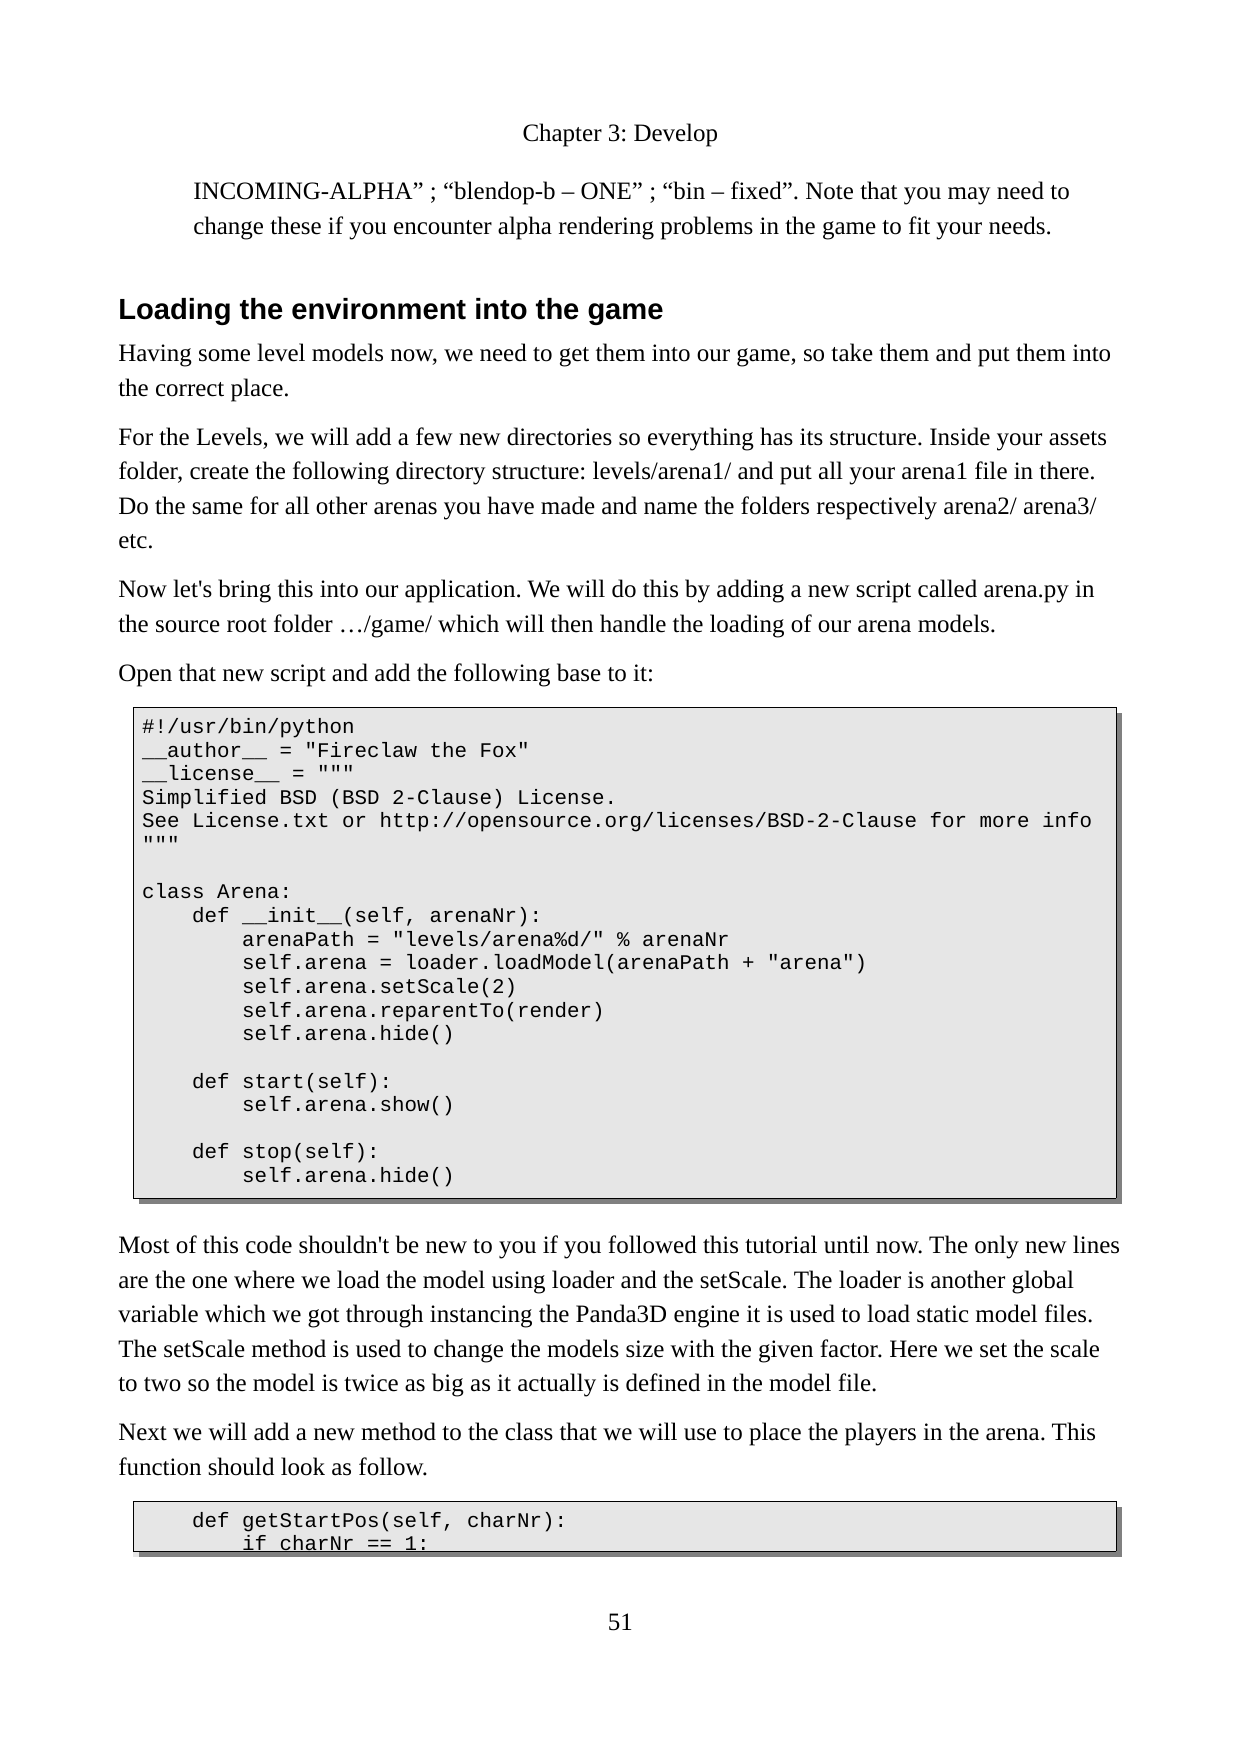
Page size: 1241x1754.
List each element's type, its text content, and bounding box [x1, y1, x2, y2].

text self.arena.reparentTo(render) [134, 991, 1116, 1014]
text self.arena.hide() [134, 1014, 1116, 1038]
text Open that new script and add the following base to it: [118, 658, 1122, 687]
text arenaPath = "levels/arena%d/" % arenaNr [134, 920, 1116, 943]
text See License.txt or http://opensource.org/licenses/BSD-2-Clause for more info [134, 802, 1116, 825]
text def getStartPos(self, charNr): [134, 1502, 1116, 1524]
text if charNr == 1: [134, 1524, 1116, 1551]
text Simplified BSD (BSD 2-Clause) License. [134, 778, 1116, 802]
text def start(self): [134, 1062, 1116, 1085]
text Most of this code shouldn't be new to you if you followed this tutorial until now. The only new lines are the one where we load the model using loader and the setScale. The loader is another global variable which we got through instancing the Panda3D engine it is used to load static model files. The setScale method is used to change the models size with the given factor. Here we set the scale to two so the model is twice as big as it actually is defined in the model file. [118, 1230, 1122, 1397]
text self.arena.setScale(2) [134, 967, 1116, 991]
text self.arena = loader.loadModel(arenaPath + "arena") [134, 943, 1116, 967]
text Next we will add a new method to the class that we will use to place the players in the arena. This function should look as follow. [118, 1417, 1122, 1481]
text def __init__(self, arenaNr): [134, 896, 1116, 920]
list INCOMING-ALPHA” ; “blendop-b – ONE” ; “bin – fixed”. Note that you may need to change these if you encounter alpha rendering problems in the game to fit your needs. [156, 176, 1122, 239]
text def stop(self): [134, 1133, 1116, 1156]
text #!/usr/bin/python [134, 708, 1116, 731]
subtitle Loading the environment into the game [118, 292, 1122, 326]
text __license__ = """ [134, 754, 1116, 778]
text self.arena.hide() [134, 1156, 1116, 1198]
text __author__ = "Fireclaw the Fox" [134, 731, 1116, 754]
text Now let's bring this into our application. We will do this by adding a new script called arena.py in the source root folder …/game/ which will then handle the loading of our arena models. [118, 574, 1122, 638]
text self.arena.show() [134, 1085, 1116, 1109]
text class Arena: [134, 872, 1116, 896]
text For the Levels, we will add a few new directories so everything has its structure. Inside your assets folder, create the following directory structure: levels/arena1/ and put all your arena1 file in there. Do the same for all other arenas you have made and name the folders respectively arena2/ arena3/ etc. [118, 422, 1122, 554]
text Having some level models now, we need to get them into our game, so take them and put them into the correct place. [118, 338, 1122, 402]
text """ [134, 825, 1116, 849]
